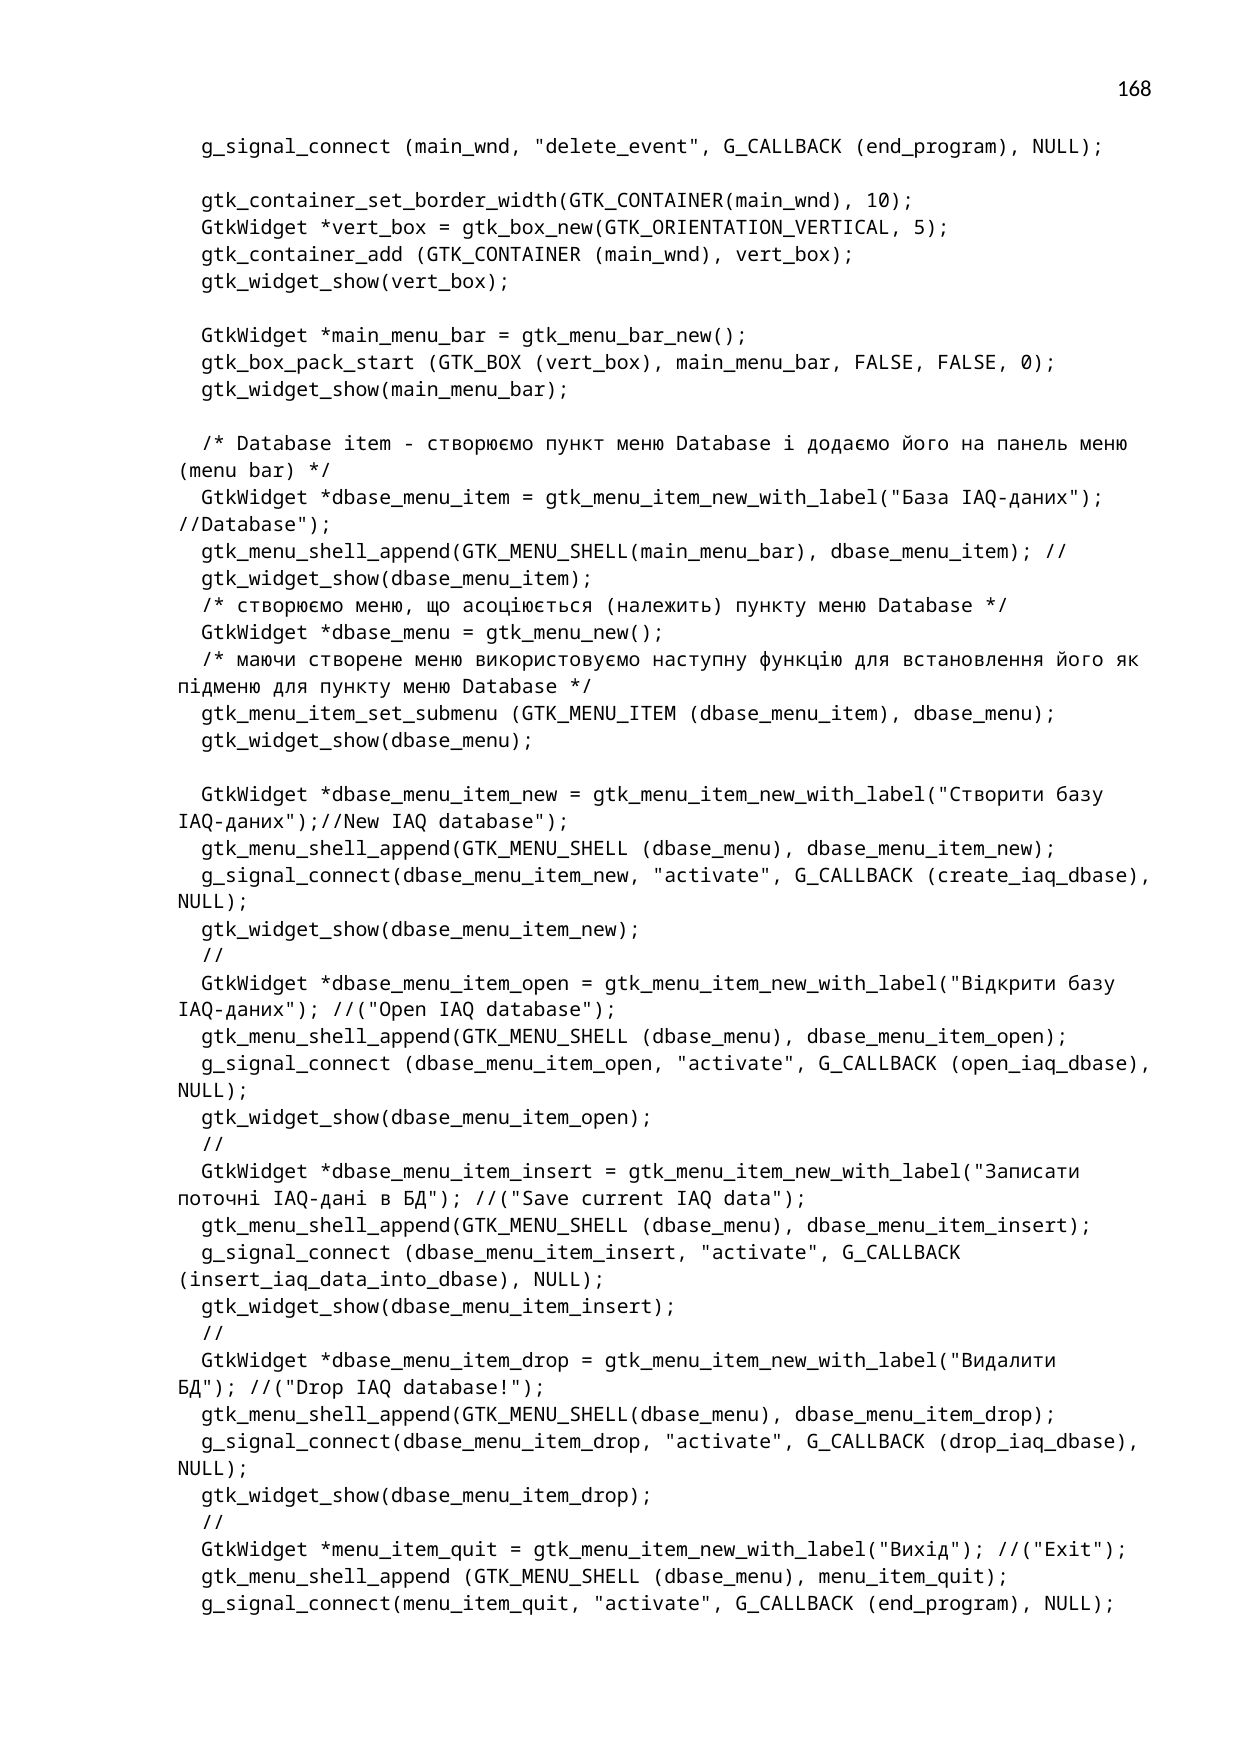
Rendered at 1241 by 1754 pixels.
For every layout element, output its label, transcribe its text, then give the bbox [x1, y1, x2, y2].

text gtk_menu_shell_append(GTK_MENU_SHELL(dbase_menu), dbase_menu_item_drop); [177, 1400, 1152, 1427]
text g_signal_connect(dbase_menu_item_new, "activate", G_CALLBACK (create_iaq_dbase), NULL); [177, 861, 1152, 915]
text // [177, 1319, 1152, 1346]
text gtk_widget_show(dbase_menu_item_drop); [177, 1481, 1152, 1508]
text /* маючи створене меню використовуємо наступну функцію для встановлення його як підменю для пункту меню Database */ [177, 645, 1152, 699]
text g_signal_connect (dbase_menu_item_open, "activate", G_CALLBACK (open_iaq_dbase), NULL); [177, 1050, 1152, 1104]
text /* створюємо меню, що асоціюється (належить) пункту меню Database */ [177, 591, 1152, 618]
text g_signal_connect(dbase_menu_item_drop, "activate", G_CALLBACK (drop_iaq_dbase), NULL); [177, 1427, 1152, 1481]
text gtk_widget_show(dbase_menu); [177, 726, 1152, 753]
text gtk_container_set_border_width(GTK_CONTAINER(main_wnd), 10); [177, 186, 1152, 213]
text // [177, 1508, 1152, 1535]
text gtk_menu_shell_append(GTK_MENU_SHELL(main_menu_bar), dbase_menu_item); // [177, 537, 1152, 564]
text gtk_widget_show(main_menu_bar); [177, 375, 1152, 402]
text gtk_menu_shell_append(GTK_MENU_SHELL (dbase_menu), dbase_menu_item_open); [177, 1023, 1152, 1050]
text gtk_widget_show(dbase_menu_item); [177, 564, 1152, 591]
text GtkWidget *dbase_menu_item = gtk_menu_item_new_with_label("База IAQ-даних"); //Database"); [177, 483, 1152, 537]
text gtk_menu_shell_append (GTK_MENU_SHELL (dbase_menu), menu_item_quit); [177, 1562, 1152, 1589]
text // [177, 1131, 1152, 1158]
text gtk_widget_show(dbase_menu_item_open); [177, 1104, 1152, 1131]
text GtkWidget *dbase_menu = gtk_menu_new(); [177, 618, 1152, 645]
text gtk_widget_show(vert_box); [177, 267, 1152, 294]
text gtk_widget_show(dbase_menu_item_new); [177, 915, 1152, 942]
text g_signal_connect (main_wnd, "delete_event", G_CALLBACK (end_program), NULL); [177, 132, 1152, 159]
text GtkWidget *dbase_menu_item_drop = gtk_menu_item_new_with_label("Видалити БД"); //("Drop IAQ database!"); [177, 1346, 1152, 1400]
text gtk_container_add (GTK_CONTAINER (main_wnd), vert_box); [177, 240, 1152, 267]
text gtk_menu_shell_append(GTK_MENU_SHELL (dbase_menu), dbase_menu_item_new); [177, 834, 1152, 861]
text /* Database item - створюємо пункт меню Database і додаємо його на панель меню (menu bar) */ [177, 429, 1152, 483]
text // [177, 942, 1152, 969]
text g_signal_connect (dbase_menu_item_insert, "activate", G_CALLBACK (insert_iaq_data_into_dbase), NULL); [177, 1238, 1152, 1292]
text GtkWidget *main_menu_bar = gtk_menu_bar_new(); [177, 321, 1152, 348]
text gtk_widget_show(dbase_menu_item_insert); [177, 1292, 1152, 1319]
text gtk_box_pack_start (GTK_BOX (vert_box), main_menu_bar, FALSE, FALSE, 0); [177, 348, 1152, 375]
text GtkWidget *dbase_menu_item_new = gtk_menu_item_new_with_label("Створити базу IAQ-даних");//New IAQ database"); [177, 780, 1152, 834]
text gtk_menu_shell_append(GTK_MENU_SHELL (dbase_menu), dbase_menu_item_insert); [177, 1212, 1152, 1238]
text GtkWidget *dbase_menu_item_open = gtk_menu_item_new_with_label("Відкрити базу IAQ-даних"); //("Open IAQ database"); [177, 969, 1152, 1023]
text g_signal_connect(menu_item_quit, "activate", G_CALLBACK (end_program), NULL); [177, 1589, 1152, 1616]
text GtkWidget *dbase_menu_item_insert = gtk_menu_item_new_with_label("Записати поточні IAQ-дані в БД"); //("Save current IAQ data"); [177, 1158, 1152, 1212]
text gtk_menu_item_set_submenu (GTK_MENU_ITEM (dbase_menu_item), dbase_menu); [177, 699, 1152, 726]
text GtkWidget *vert_box = gtk_box_new(GTK_ORIENTATION_VERTICAL, 5); [177, 213, 1152, 240]
text GtkWidget *menu_item_quit = gtk_menu_item_new_with_label("Вихід"); //("Exit"); [177, 1535, 1152, 1562]
